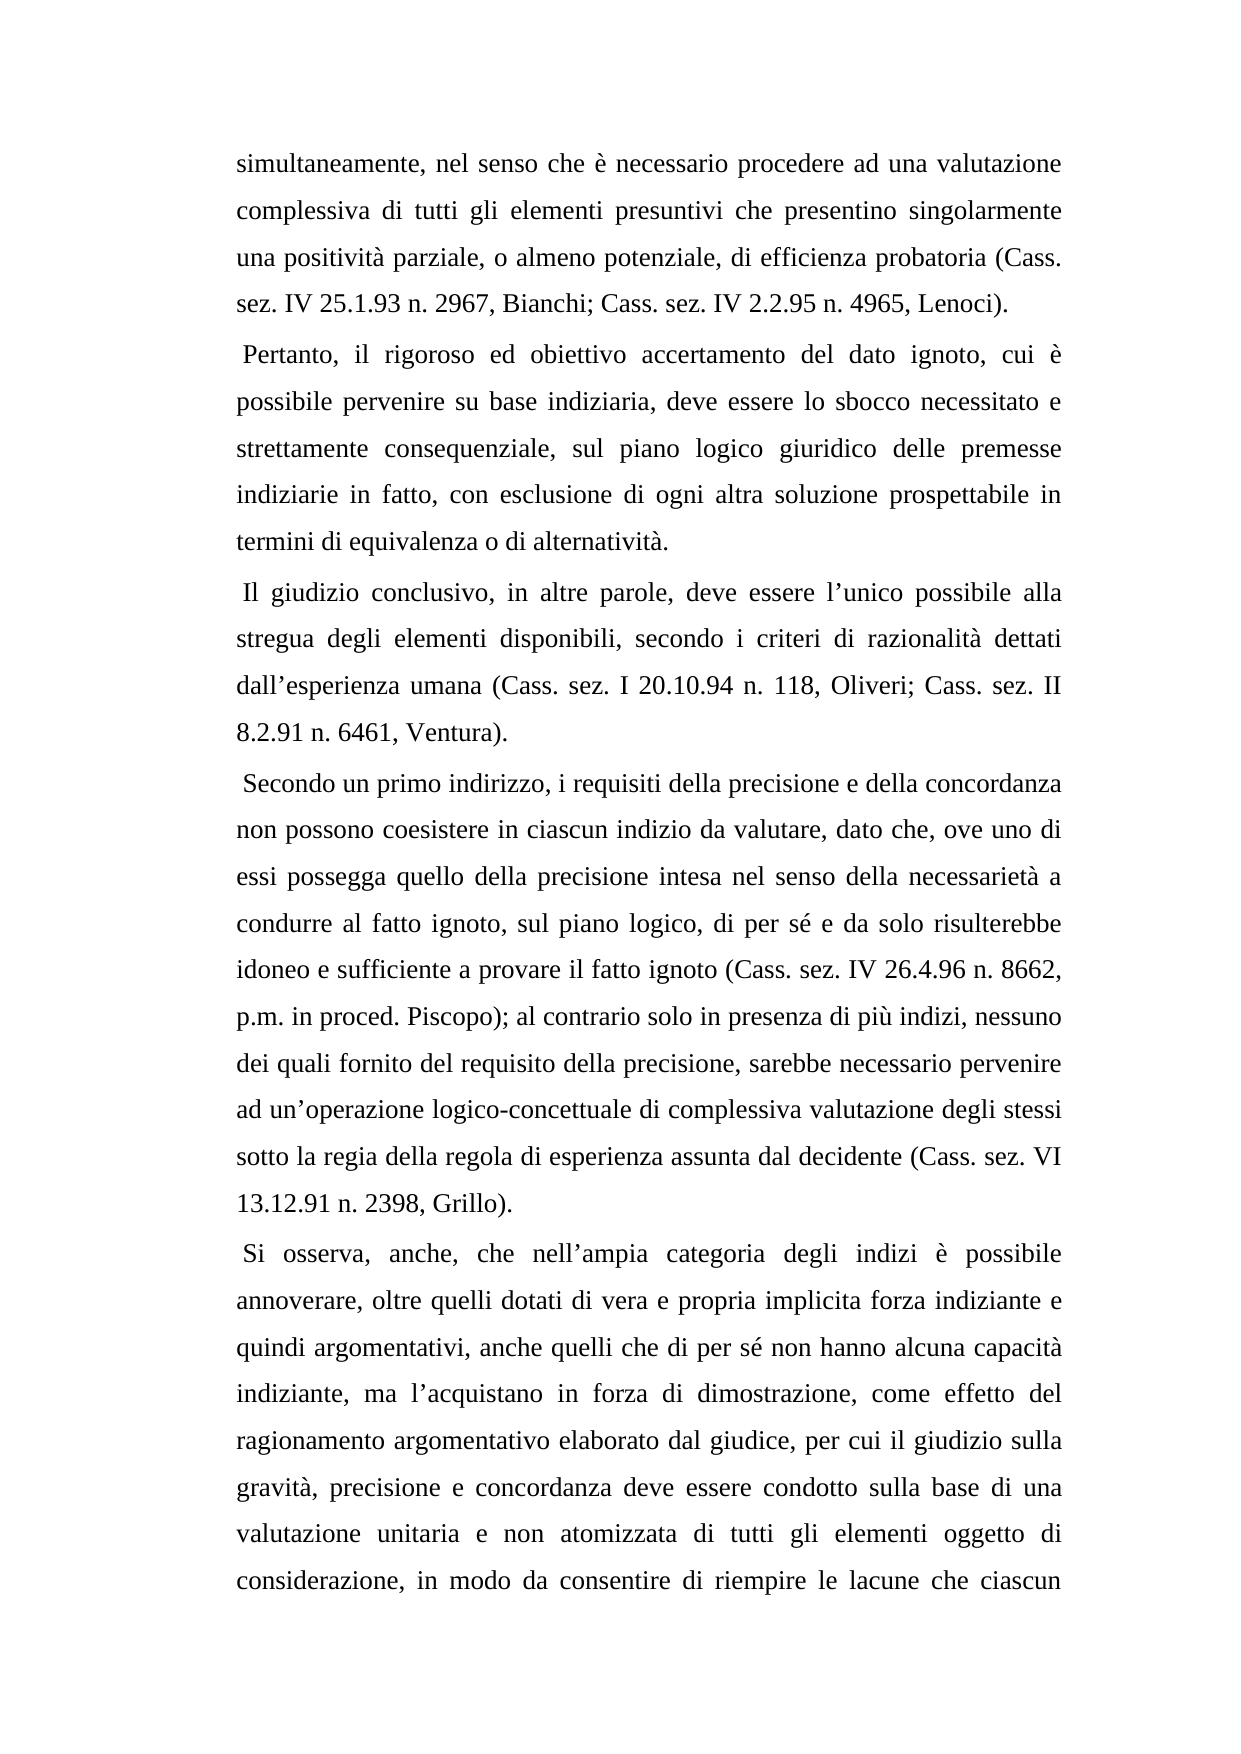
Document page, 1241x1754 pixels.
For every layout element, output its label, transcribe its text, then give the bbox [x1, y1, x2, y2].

text Pertanto, il rigoroso ed obiettivo accertamento del dato ignoto, cui è possibile pervenire su base indiziaria, deve essere lo sbocco necessitato e strettamente consequenziale, sul piano logico giuridico delle premesse indiziarie in fatto, con esclusione di ogni altra soluzione prospettabile in termini di equivalenza o di alternatività. [236, 338, 1063, 556]
text Si osserva, anche, che nell’ampia categoria degli indizi è possibile annoverare, oltre quelli dotati di vera e propria implicita forza indiziante e quindi argomentativi, anche quelli che di per sé non hanno alcuna capacità indiziante, ma l’acquistano in forza di dimostrazione, come effetto del ragionamento argomentativo elaborato dal giudice, per cui il giudizio sulla gravità, precisione e concordanza deve essere condotto sulla base di una valutazione unitaria e non atomizzata di tutti gli elementi oggetto di considerazione, in modo da consentire di riempire le lacune che ciascun [236, 1238, 1063, 1595]
text simultaneamente, nel senso che è necessario procedere ad una valutazione complessiva di tutti gli elementi presuntivi che presentino singolarmente una positività parziale, o almeno potenziale, di efficienza probatoria (Cass. sez. IV 25.1.93 n. 2967, Bianchi; Cass. sez. IV 2.2.95 n. 4965, Lenoci). [236, 148, 1063, 319]
text Il giudizio conclusivo, in altre parole, deve essere l’unico possibile alla stregua degli elementi disponibili, secondo i criteri di razionalità dettati dall’esperienza umana (Cass. sez. I 20.10.94 n. 118, Oliveri; Cass. sez. II 8.2.91 n. 6461, Ventura). [236, 576, 1063, 747]
text Secondo un primo indirizzo, i requisiti della precisione e della concordanza non possono coesistere in ciascun indizio da valutare, dato che, ove uno di essi possegga quello della precisione intesa nel senso della necessarietà a condurre al fatto ignoto, sul piano logico, di per sé e da solo risulterebbe idoneo e sufficiente a provare il fatto ignoto (Cass. sez. IV 26.4.96 n. 8662, p.m. in proced. Piscopo); al contrario solo in presenza di più indizi, nessuno dei quali fornito del requisito della precisione, sarebbe necessario pervenire ad un’operazione logico-concettuale di complessiva valutazione degli stessi sotto la regia della regola di esperienza assunta dal decidente (Cass. sez. VI 13.12.91 n. 2398, Grillo). [236, 767, 1063, 1218]
